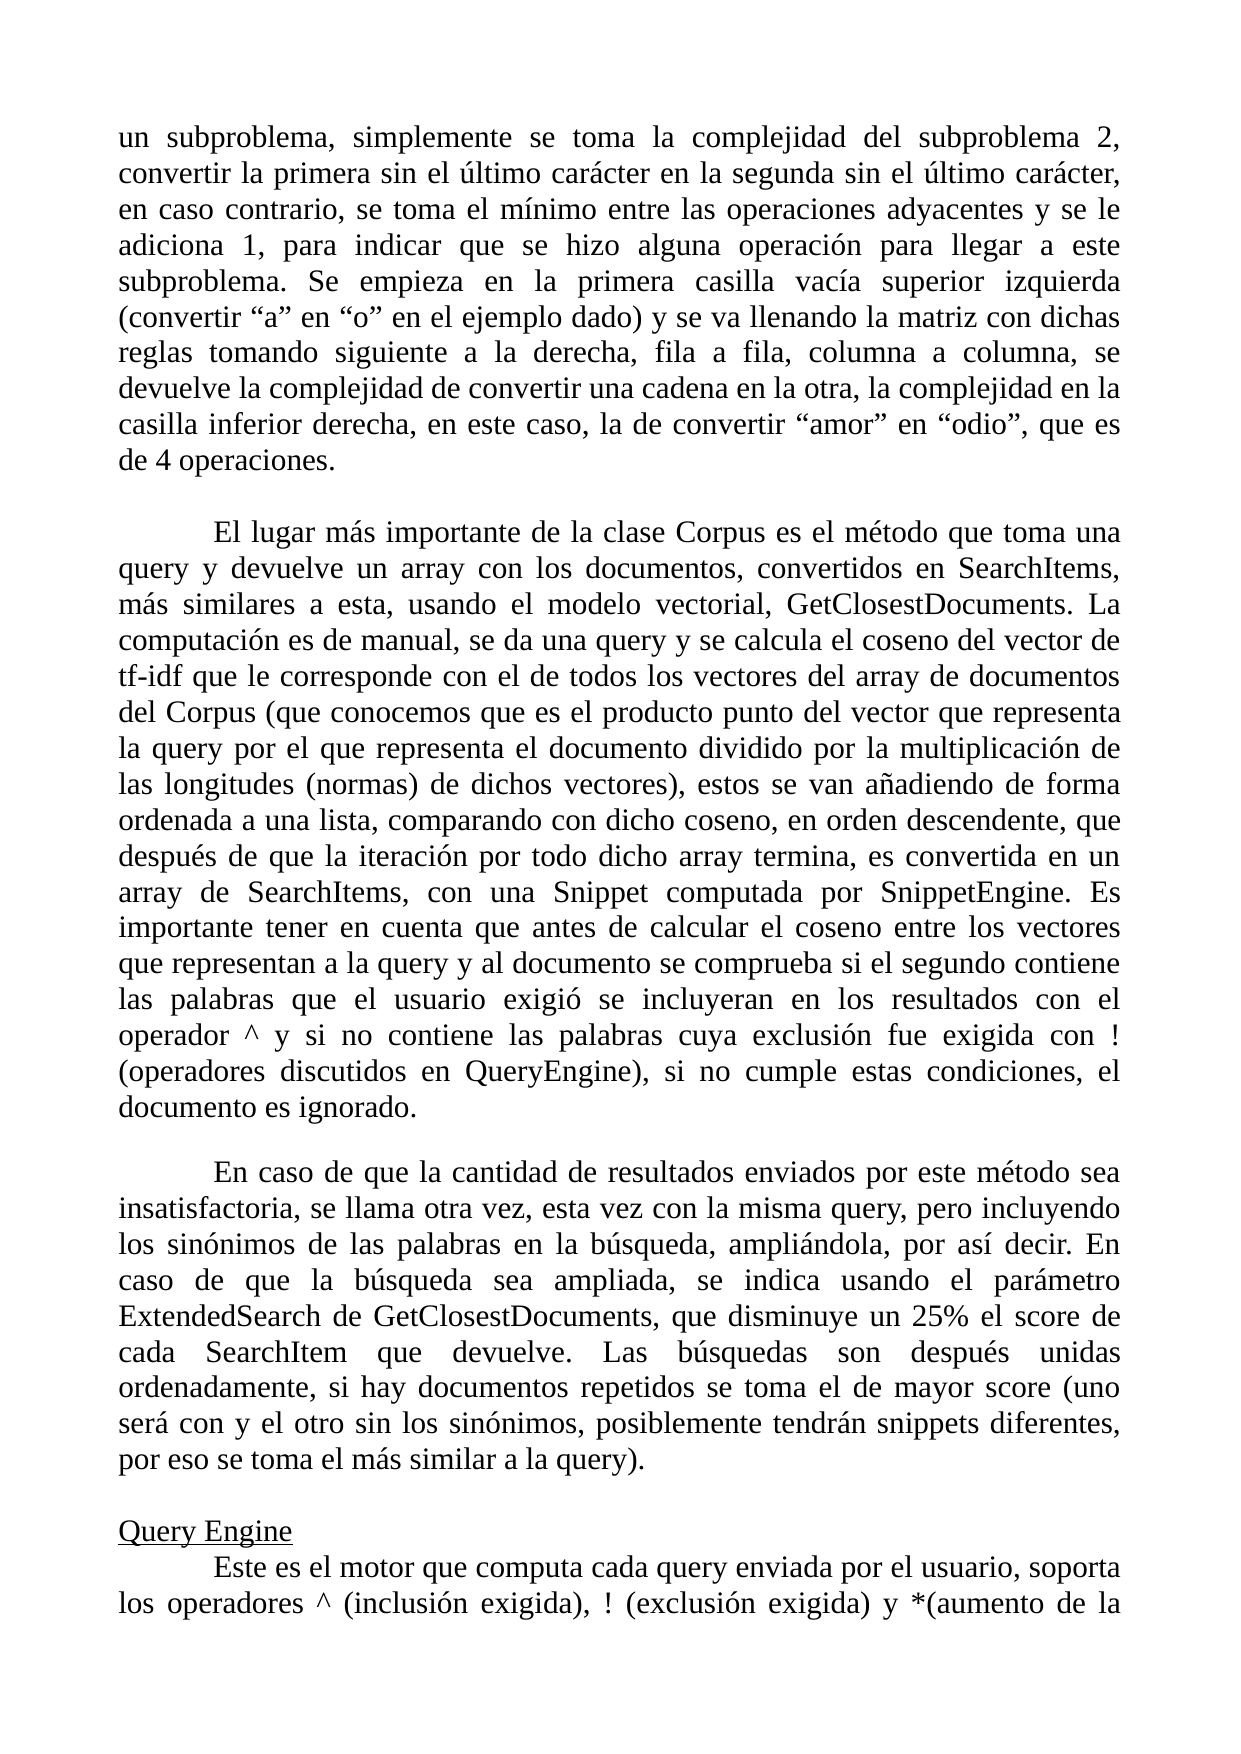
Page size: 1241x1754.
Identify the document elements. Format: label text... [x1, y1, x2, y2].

text Query Engine [118, 1512, 1122, 1548]
text El lugar más importante de la clase Corpus es el método que toma una query y devuelve un array con los documentos, convertidos en SearchItems, más similares a esta, usando el modelo vectorial, GetClosestDocuments. La computación es de manual, se da una query y se calcula el coseno del vector de tf-idf que le corresponde con el de todos los vectores del array de documentos del Corpus (que conocemos que es el producto punto del vector que representa la query por el que representa el documento dividido por la multiplicación de las longitudes (normas) de dichos vectores), estos se van añadiendo de forma ordenada a una lista, comparando con dicho coseno, en orden descendente, que después de que la iteración por todo dicho array termina, es convertida en un array de SearchItems, con una Snippet computada por SnippetEngine. Es importante tener en cuenta que antes de calcular el coseno entre los vectores que representan a la query y al documento se comprueba si el segundo contiene las palabras que el usuario exigió se incluyeran en los resultados con el operador ^ y si no contiene las palabras cuya exclusión fue exigida con ! (operadores discutidos en QueryEngine), si no cumple estas condiciones, el documento es ignorado. [118, 513, 1122, 1124]
text En caso de que la cantidad de resultados enviados por este método sea insatisfactoria, se llama otra vez, esta vez con la misma query, pero incluyendo los sinónimos de las palabras en la búsqueda, ampliándola, por así decir. En caso de que la búsqueda sea ampliada, se indica usando el parámetro ExtendedSearch de GetClosestDocuments, que disminuye un 25% el score de cada SearchItem que devuelve. Las búsquedas son después unidas ordenadamente, si hay documentos repetidos se toma el de mayor score (uno será con y el otro sin los sinónimos, posiblemente tendrán snippets diferentes, por eso se toma el más similar a la query). [118, 1153, 1122, 1477]
text Este es el motor que computa cada query enviada por el usuario, soporta los operadores ^ (inclusión exigida), ! (exclusión exigida) y *(aumento de la [118, 1548, 1122, 1620]
text un subproblema, simplemente se toma la complejidad del subproblema 2, convertir la primera sin el último carácter en la segunda sin el último carácter, en caso contrario, se toma el mínimo entre las operaciones adyacentes y se le adiciona 1, para indicar que se hizo alguna operación para llegar a este subproblema. Se empieza en la primera casilla vacía superior izquierda (convertir “a” en “o” en el ejemplo dado) y se va llenando la matriz con dichas reglas tomando siguiente a la derecha, fila a fila, columna a columna, se devuelve la complejidad de convertir una cadena en la otra, la complejidad en la casilla inferior derecha, en este caso, la de convertir “amor” en “odio”, que es de 4 operaciones. [118, 118, 1122, 477]
